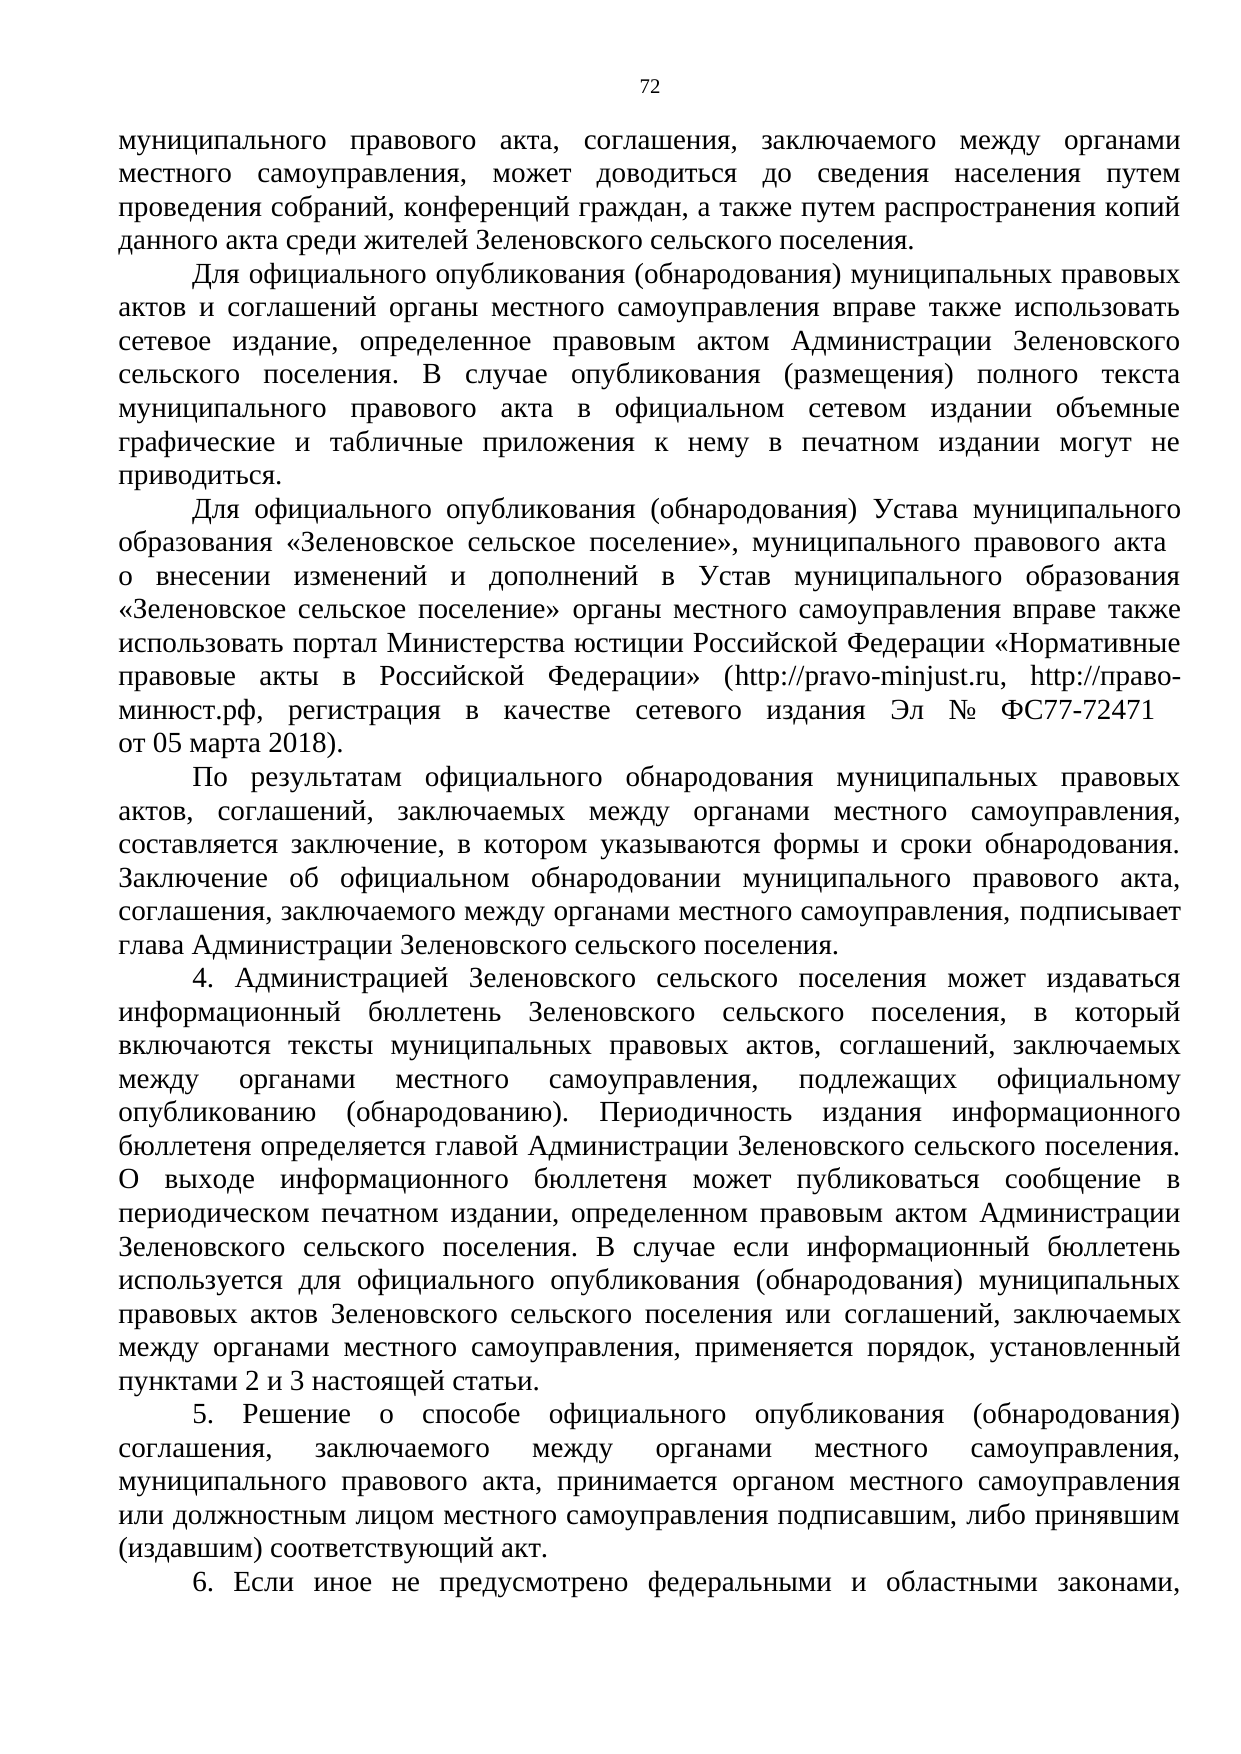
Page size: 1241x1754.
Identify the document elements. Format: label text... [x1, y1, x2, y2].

text муниципального правового акта, соглашения, заключаемого между органами местного самоуправления, может доводиться до сведения населения путем проведения собраний, конференций граждан, а также путем распространения копий данного акта среди жителей Зеленовского сельского поселения. [118, 122, 1181, 256]
text 5. Решение о способе официального опубликования (обнародования) соглашения, заключаемого между органами местного самоуправления, муниципального правового акта, принимается органом местного самоуправления или должностным лицом местного самоуправления подписавшим, либо принявшим (издавшим) соответствующий акт. [118, 1396, 1181, 1564]
text 4. Администрацией Зеленовского сельского поселения может издаваться информационный бюллетень Зеленовского сельского поселения, в который включаются тексты муниципальных правовых актов, соглашений, заключаемых между органами местного самоуправления, подлежащих официальному опубликованию (обнародованию). Периодичность издания информационного бюллетеня определяется главой Администрации Зеленовского сельского поселения. О выходе информационного бюллетеня может публиковаться сообщение в периодическом печатном издании, определенном правовым актом Администрации Зеленовского сельского поселения. В случае если информационный бюллетень используется для официального опубликования (обнародования) муниципальных правовых актов Зеленовского сельского поселения или соглашений, заключаемых между органами местного самоуправления, применяется порядок, установленный пунктами 2 и 3 настоящей статьи. [118, 960, 1181, 1396]
text 6. Если иное не предусмотрено федеральными и областными законами, [118, 1564, 1181, 1598]
text Для официального опубликования (обнародования) Устава муниципального образования «Зеленовское сельское поселение», муниципального правового акта о внесении изменений и дополнений в Устав муниципального образования «Зеленовское сельское поселение» органы местного самоуправления вправе также использовать портал Министерства юстиции Российской Федерации «Нормативные правовые акты в Российской Федерации» (http://pravo-minjust.ru, http://право-минюст.рф, регистрация в качестве сетевого издания Эл № ФС77-72471 от 05 марта 2018). [118, 491, 1181, 759]
text Для официального опубликования (обнародования) муниципальных правовых актов и соглашений органы местного самоуправления вправе также использовать сетевое издание, определенное правовым актом Администрации Зеленовского сельского поселения. В случае опубликования (размещения) полного текста муниципального правового акта в официальном сетевом издании объемные графические и табличные приложения к нему в печатном издании могут не приводиться. [118, 256, 1181, 491]
text По результатам официального обнародования муниципальных правовых актов, соглашений, заключаемых между органами местного самоуправления, составляется заключение, в котором указываются формы и сроки обнародования. Заключение об официальном обнародовании муниципального правового акта, соглашения, заключаемого между органами местного самоуправления, подписывает глава Администрации Зеленовского сельского поселения. [118, 759, 1181, 960]
